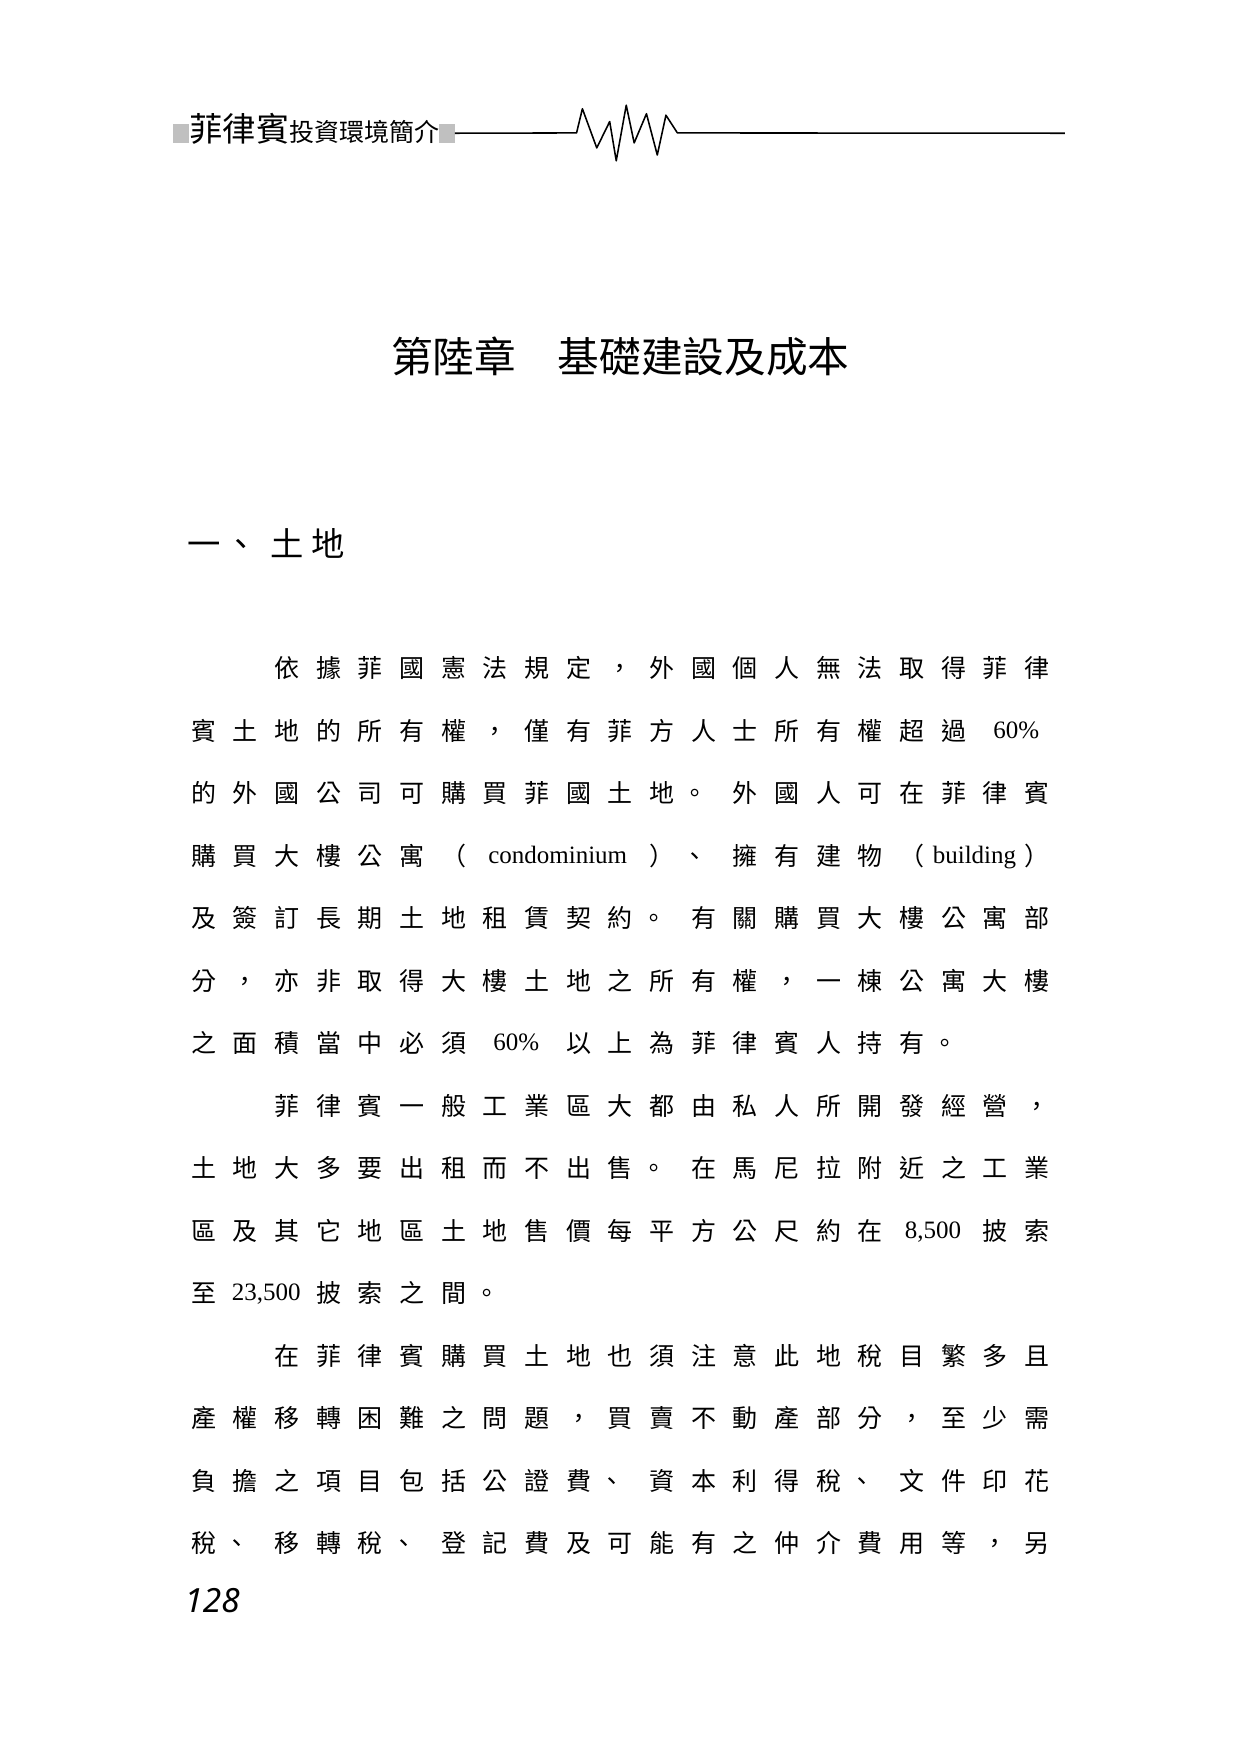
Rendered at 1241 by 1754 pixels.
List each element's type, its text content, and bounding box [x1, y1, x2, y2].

text 在菲律賓購買土地也須注意此地稅目繁多且產權移轉困難之問題，買賣不動產部分，至少需負擔之項目包括公證費、資本利得稅、文件印花稅、移轉稅、登記費及可能有之仲介費用等，另 [183, 1313, 1058, 1563]
text 第陸章 基礎建設及成本 [183, 313, 1058, 375]
text 菲律賓一般工業區大都由私人所開發經營，土地大多要出租而不出售。在馬尼拉附近之工業區及其它地區土地售價每平方公尺約在8,500披索至23,500披索之間。 [183, 1063, 1058, 1313]
text 依據菲國憲法規定，外國個人無法取得菲律賓土地的所有權，僅有菲方人士所有權超過60%的外國公司可購買菲國土地。外國人可在菲律賓購買大樓公寓（condominium）、擁有建物（building）及簽訂長期土地租賃契約。有關購買大樓公寓部分，亦非取得大樓土地之所有權，一棟公寓大樓之面積當中必須60%以上為菲律賓人持有。 [183, 625, 1058, 1063]
text 一、土地 [183, 500, 1058, 563]
